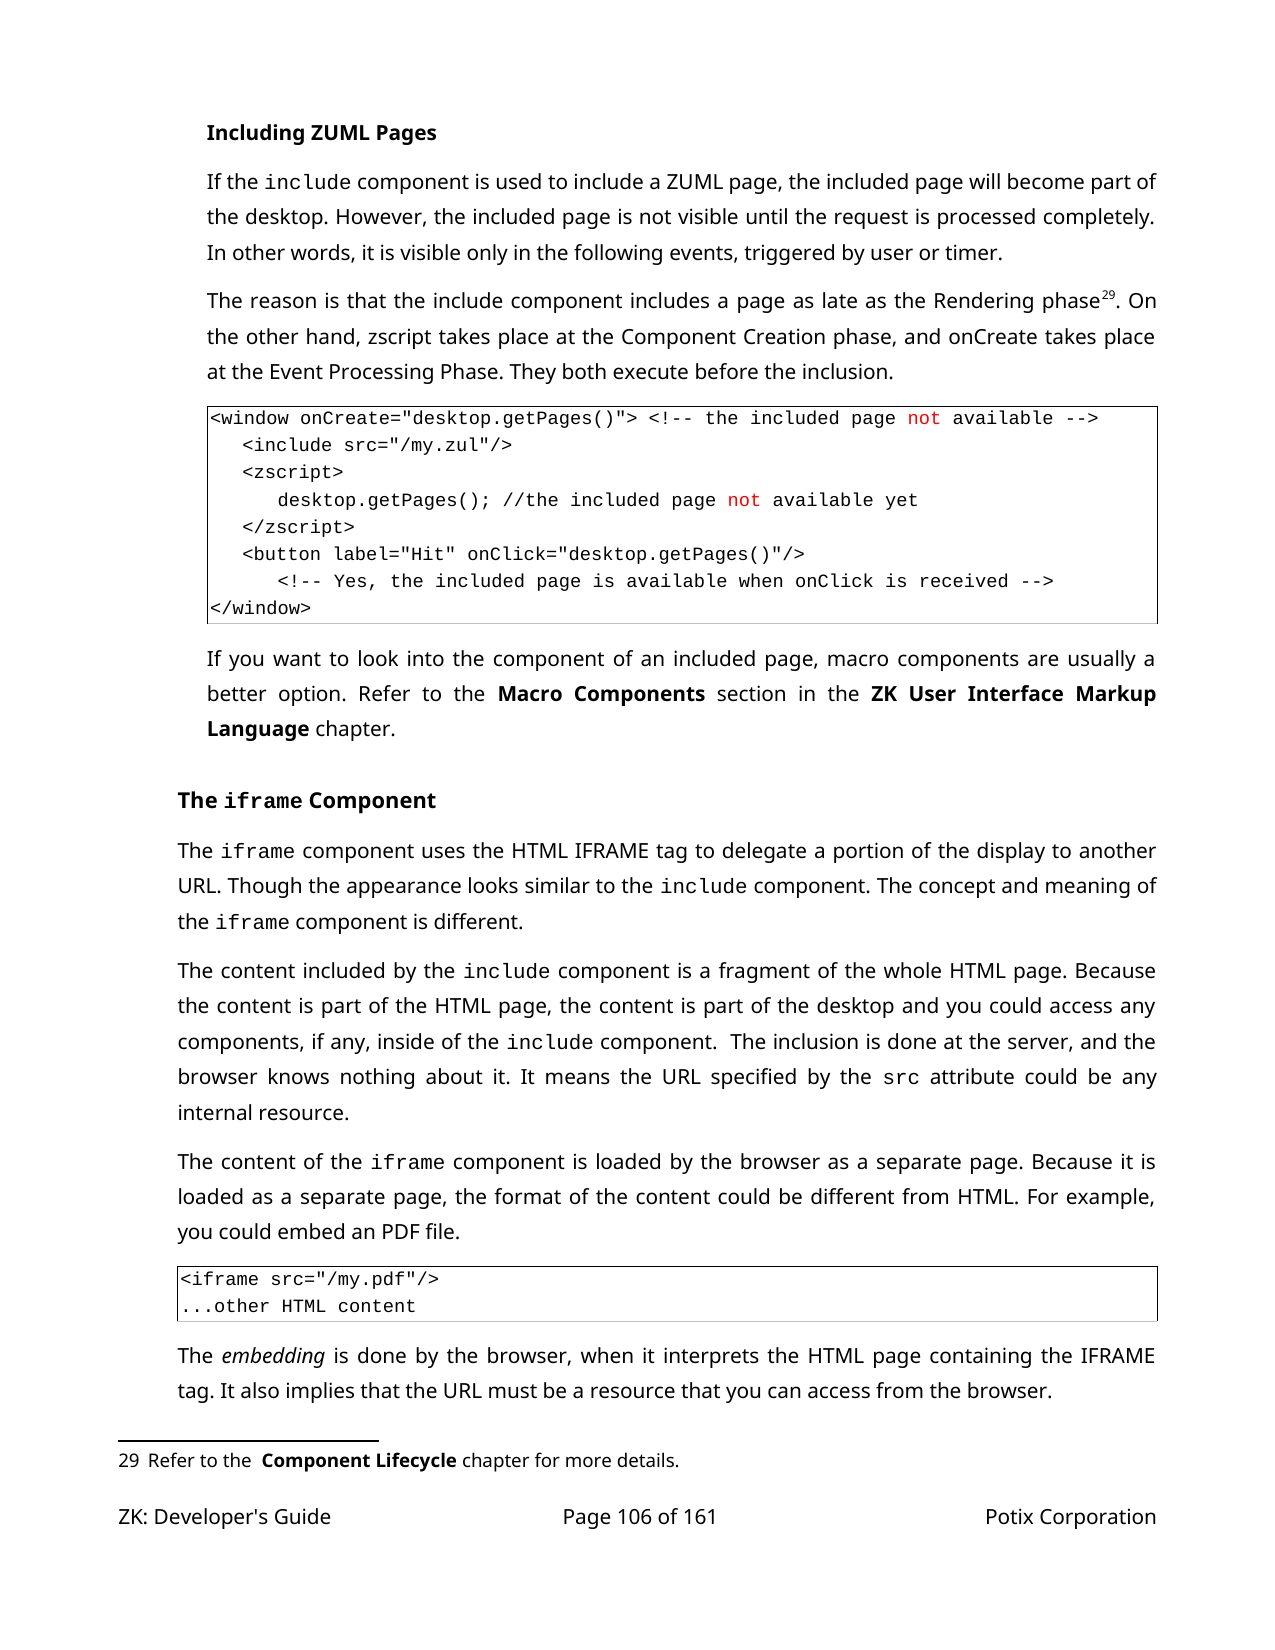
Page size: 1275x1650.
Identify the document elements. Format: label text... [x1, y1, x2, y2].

text ...other HTML content [178, 1293, 1157, 1321]
text <window onCreate="desktop.getPages()"> <!-- the included page not available --> [208, 407, 1157, 430]
text The content of the iframe component is loaded by the browser as a separate page. Because it is loaded as a separate page, the format of the content could be different from HTML. For example, you could embed an PDF file. [177, 1147, 1157, 1246]
text If the include component is used to include a ZUML page, the included page will become part of the desktop. However, the included page is not visible until the request is processed completely. In other words, it is visible only in the following events, triggered by user or timer. [207, 167, 1157, 266]
text <include src="/my.zul"/> [208, 433, 1157, 457]
text If you want to look into the component of an included page, macro components are usually a better option. Refer to the Macro Components section in the ZK User Interface Markup Language chapter. [207, 644, 1157, 743]
text </zscript> [208, 514, 1157, 539]
text Refer to the Component Lifecycle chapter for more details. [118, 1447, 1157, 1473]
subtitle Including ZUML Pages [207, 118, 1157, 146]
text <zscript> [208, 460, 1157, 484]
text <iframe src="/my.pdf"/> [178, 1267, 1157, 1291]
text The iframe component uses the HTML IFRAME tag to delegate a portion of the display to another URL. Though the appearance looks similar to the include component. The concept and meaning of the iframe component is different. [177, 836, 1157, 936]
text <button label="Hit" onClick="desktop.getPages()"/> [208, 542, 1157, 566]
text The content included by the include component is a fragment of the whole HTML page. Because the content is part of the HTML page, the content is part of the desktop and you could access any components, if any, inside of the include component. The inclusion is done at the server, and the browser knows nothing about it. It means the URL specified by the src attribute could be any internal resource. [177, 956, 1157, 1126]
subtitle The iframe Component [177, 785, 1157, 815]
text The reason is that the include component includes a page as late as the Rendering phase. On the other hand, zscript takes place at the Component Creation phase, and onCreate takes place at the Event Processing Phase. They both execute before the inclusion. [207, 287, 1157, 385]
text desktop.getPages(); //the included page not available yet [208, 487, 1157, 512]
text <!-- Yes, the included page is available when onClick is received --> [208, 569, 1157, 593]
text The embedding is done by the browser, when it interprets the HTML page containing the IFRAME tag. It also implies that the URL must be a resource that you can access from the browser. [177, 1341, 1157, 1405]
text </window> [208, 596, 1157, 623]
